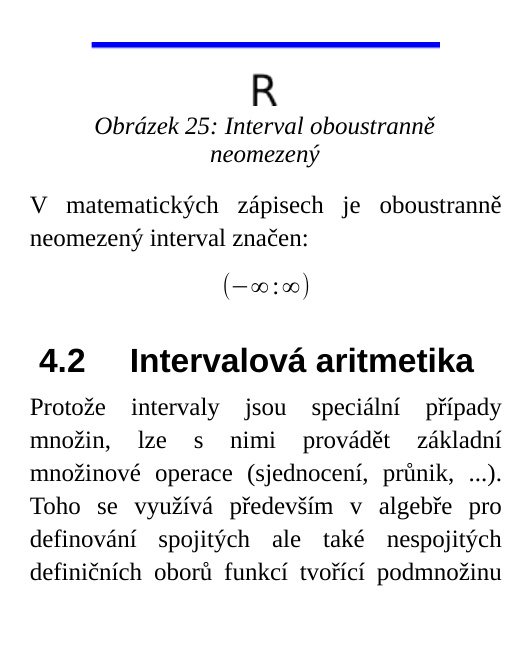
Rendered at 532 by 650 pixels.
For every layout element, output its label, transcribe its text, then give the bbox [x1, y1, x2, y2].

picture [91, 42, 440, 106]
text Protože intervaly jsou speciální případy množin, lze s nimi provádět základní množinové operace (sjednocení, průnik, ...). Toho se využívá především v algebře pro definování spojitých ale také nespojitých definičních oborů funkcí tvořící podmnožinu [29, 392, 502, 586]
text V matematických zápisech je oboustranně neomezený interval značen: [29, 29, 502, 252]
text Obrázek 25: Interval oboustranně neomezený [92, 106, 440, 168]
subtitle Intervalová aritmetika [29, 341, 502, 379]
